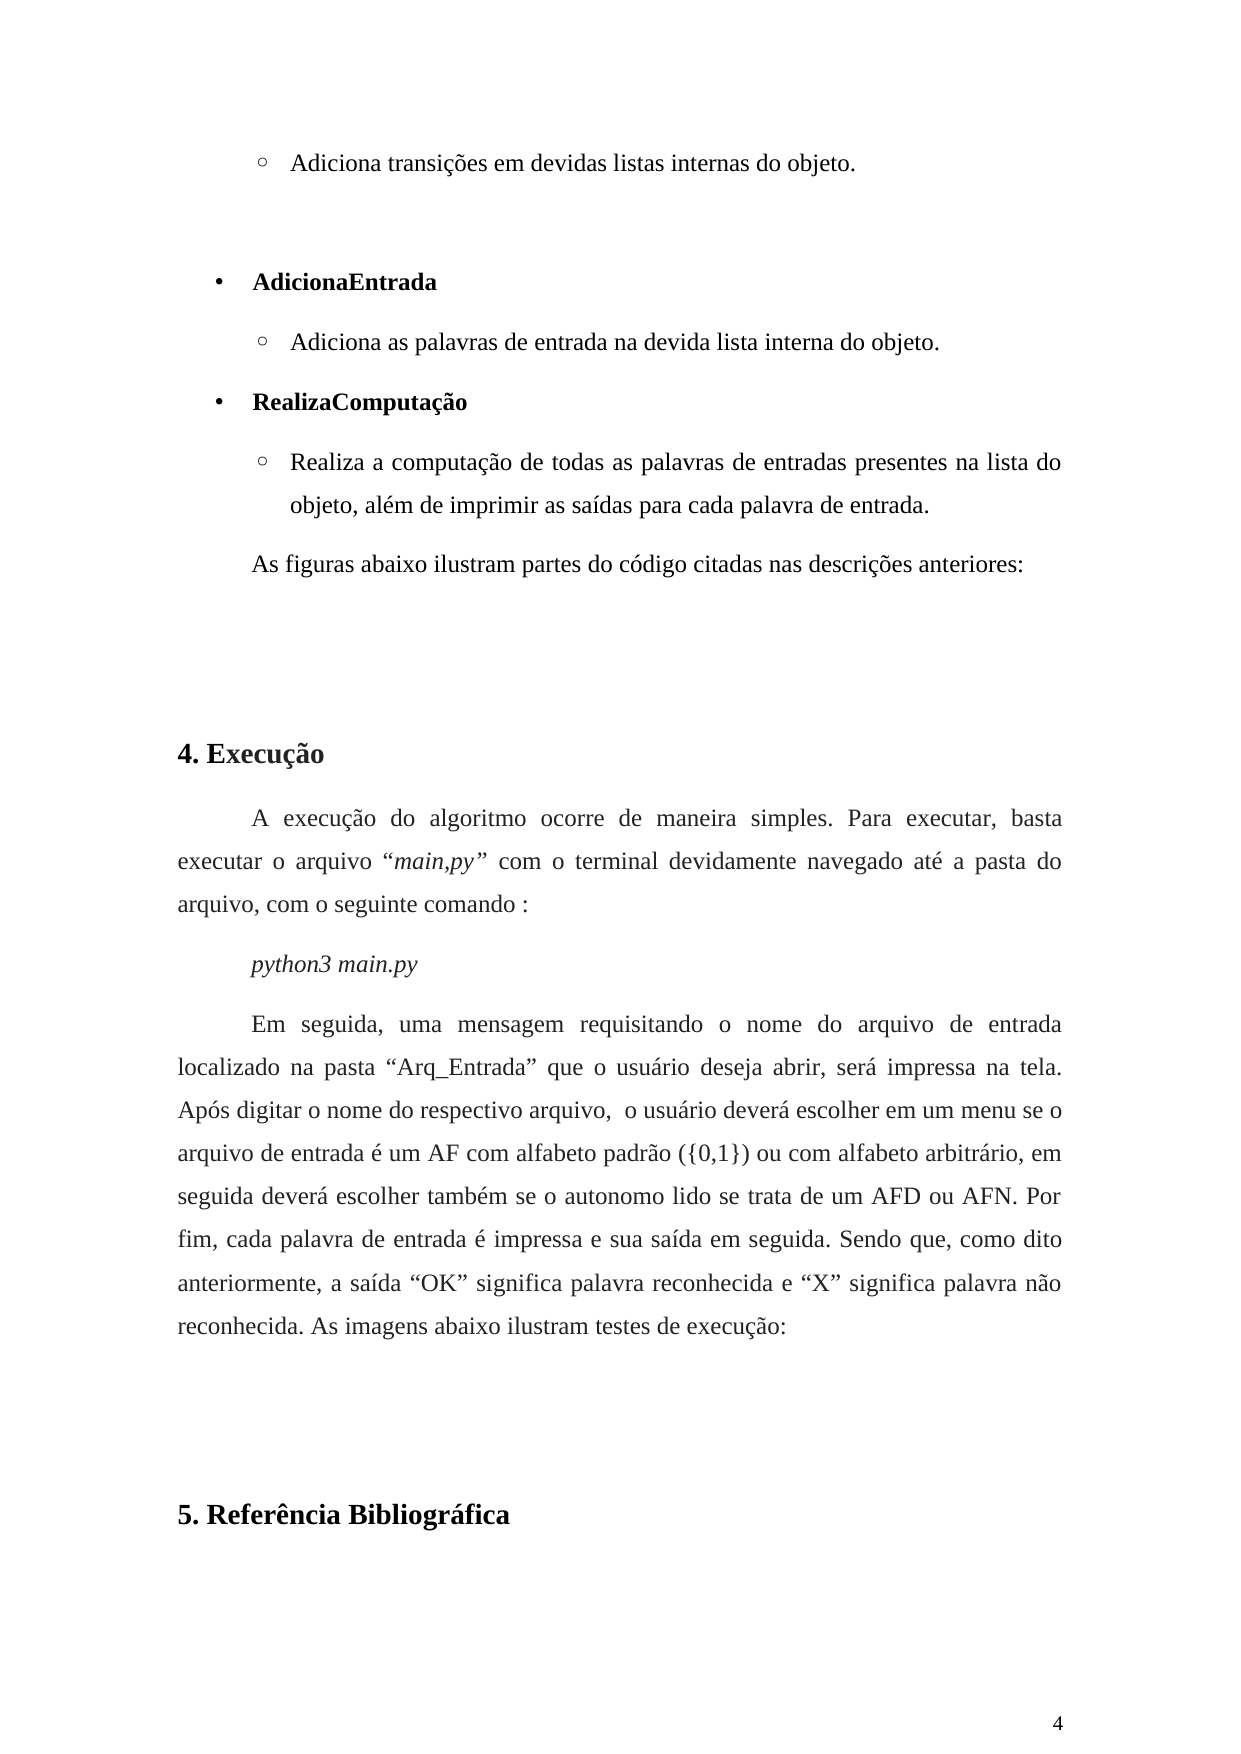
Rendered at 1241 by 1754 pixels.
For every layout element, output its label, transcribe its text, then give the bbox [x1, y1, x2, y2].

text As figuras abaixo ilustram partes do código citadas nas descrições anteriores: [177, 549, 1063, 578]
list Adiciona transições em devidas listas internas do objeto. [252, 148, 1063, 176]
list AdicionaEntrada [215, 267, 1063, 296]
list RealizaComputação [215, 387, 1063, 416]
text 5. Referência Bibliográfica [177, 1497, 1063, 1531]
text Em seguida, uma mensagem requisitando o nome do arquivo de entrada localizado na pasta “Arq_Entrada” que o usuário deseja abrir, será impressa na tela. Após digitar o nome do respectivo arquivo, o usuário deverá escolher em um menu se o arquivo de entrada é um AF com alfabeto padrão ({0,1}) ou com alfabeto arbitrário, em seguida deverá escolher também se o autonomo lido se trata de um AFD ou AFN. Por fim, cada palavra de entrada é impressa e sua saída em seguida. Sendo que, como dito anteriormente, a saída “OK” significa palavra reconhecida e “X” significa palavra não reconhecida. As imagens abaixo ilustram testes de execução: [177, 1009, 1063, 1339]
list Realiza a computação de todas as palavras de entradas presentes na lista do objeto, além de imprimir as saídas para cada palavra de entrada. [252, 447, 1063, 518]
list 4. Execução [177, 736, 1063, 769]
text A execução do algoritmo ocorre de maneira simples. Para executar, basta executar o arquivo “main,py” com o terminal devidamente navegado até a pasta do arquivo, com o seguinte comando : [177, 803, 1063, 918]
list Adiciona as palavras de entrada na devida lista interna do objeto. [252, 327, 1063, 356]
text python3 main.py [177, 949, 1063, 978]
